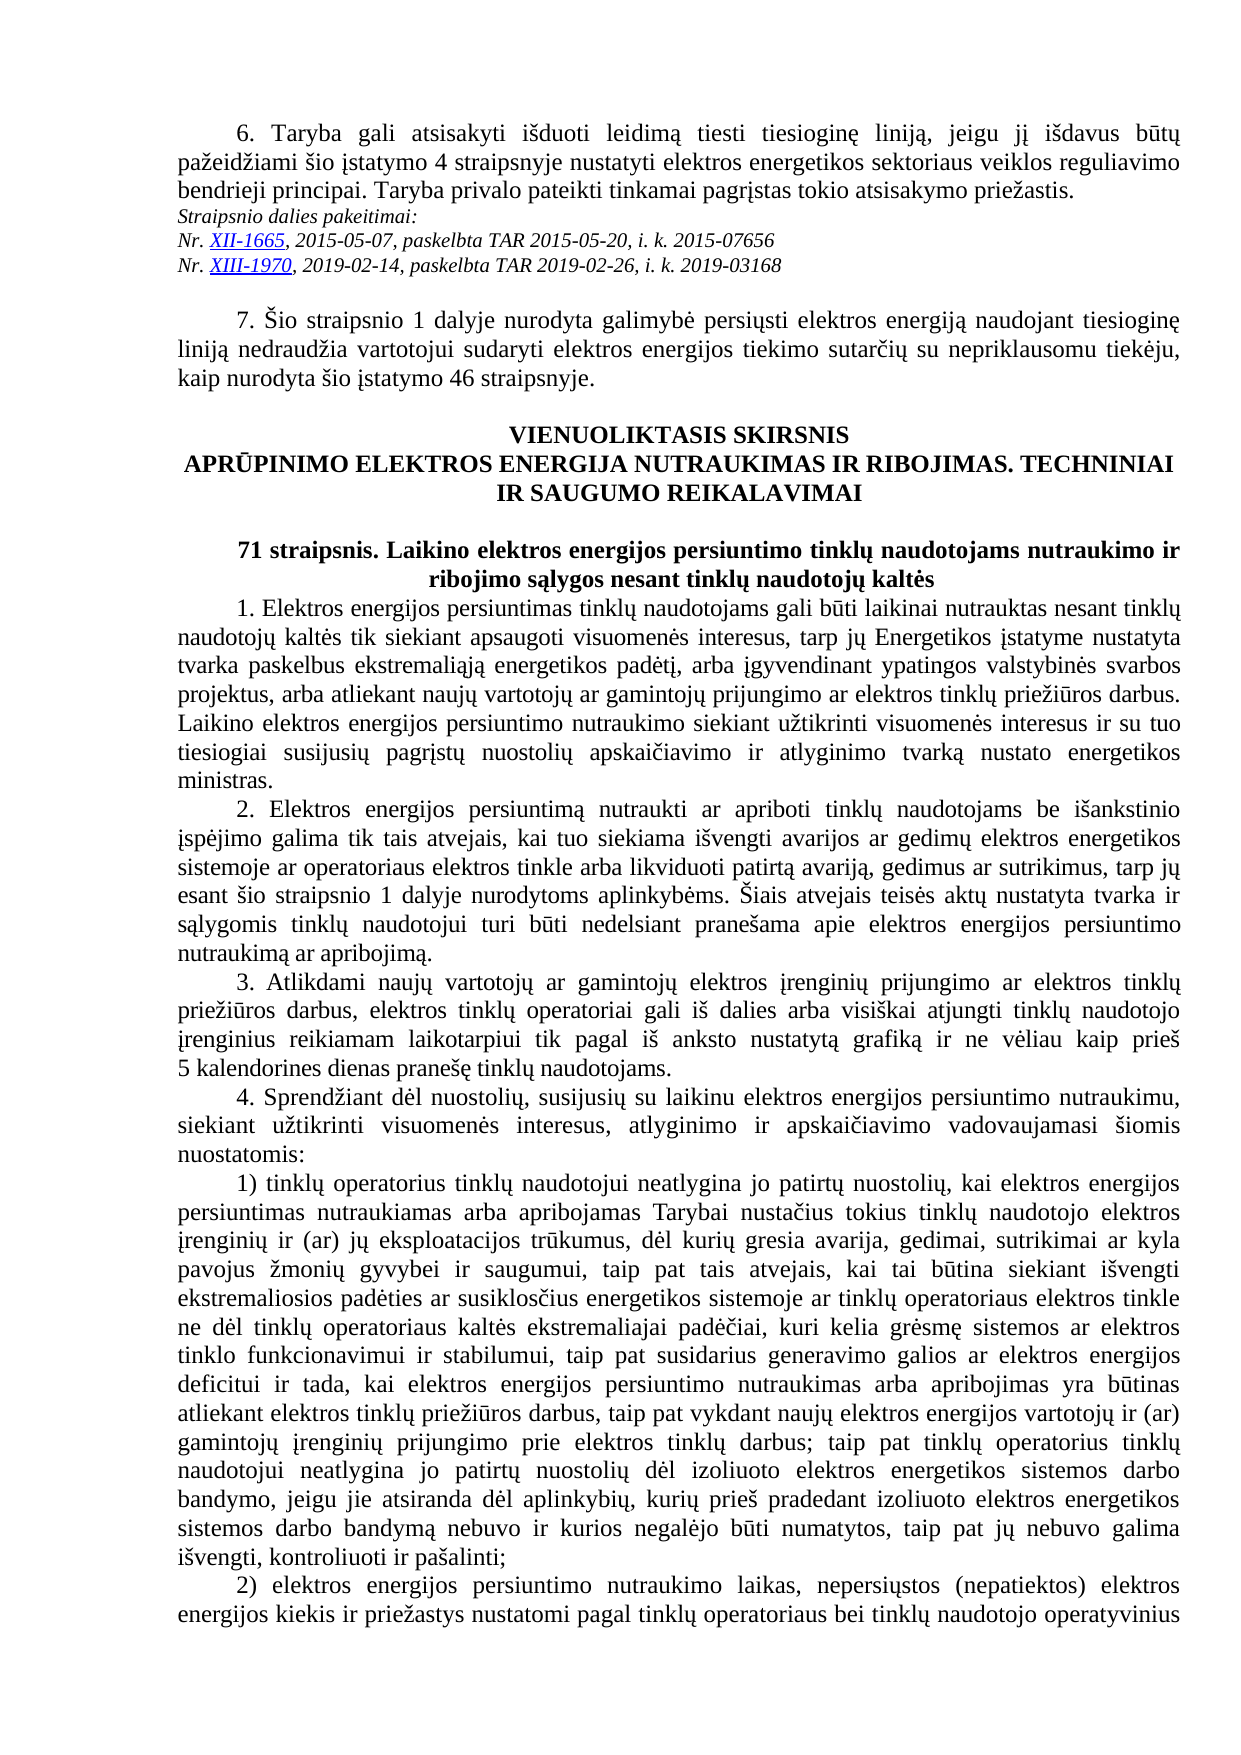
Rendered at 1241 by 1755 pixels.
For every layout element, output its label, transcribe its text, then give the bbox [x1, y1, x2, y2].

text Straipsnio dalies pakeitimai: [177, 204, 1181, 228]
text 2. Elektros energijos persiuntimą nutraukti ar apriboti tinklų naudotojams be išankstinio įspėjimo galima tik tais atvejais, kai tuo siekiama išvengti avarijos ar gedimų elektros energetikos sistemoje ar operatoriaus elektros tinkle arba likviduoti patirtą avariją, gedimus ar sutrikimus, tarp jų esant šio straipsnio 1 dalyje nurodytoms aplinkybėms. Šiais atvejais teisės aktų nustatyta tvarka ir sąlygomis tinklų naudotojui turi būti nedelsiant pranešama apie elektros energijos persiuntimo nutraukimą ar apribojimą. [177, 794, 1181, 967]
text 4. Sprendžiant dėl nuostolių, susijusių su laikinu elektros energijos persiuntimo nutraukimu, siekiant užtikrinti visuomenės interesus, atlyginimo ir apskaičiavimo vadovaujamasi šiomis nuostatomis: [177, 1082, 1181, 1168]
text 2) elektros energijos persiuntimo nutraukimo laikas, nepersiųstos (nepatiektos) elektros energijos kiekis ir priežastys nustatomi pagal tinklų operatoriaus bei tinklų naudotojo operatyvinius [177, 1570, 1181, 1628]
text 7. Šio straipsnio 1 dalyje nurodyta galimybė persiųsti elektros energiją naudojant tiesioginę liniją nedraudžia vartotojui sudaryti elektros energijos tiekimo sutarčių su nepriklausomu tiekėju, kaip nurodyta šio įstatymo 46 straipsnyje. [177, 305, 1181, 392]
text VIENUOLIKTASIS SKIRSNIS [177, 420, 1181, 449]
text Nr. XII-1665, 2015-05-07, paskelbta TAR 2015-05-20, i. k. 2015-07656 [177, 228, 1181, 252]
text 3. Atlikdami naujų vartotojų ar gamintojų elektros įrenginių prijungimo ar elektros tinklų priežiūros darbus, elektros tinklų operatoriai gali iš dalies arba visiškai atjungti tinklų naudotojo įrenginius reikiamam laikotarpiui tik pagal iš anksto nustatytą grafiką ir ne vėliau kaip prieš 5 kalendorines dienas pranešę tinklų naudotojams. [177, 967, 1181, 1082]
text 6. Taryba gali atsisakyti išduoti leidimą tiesti tiesioginę liniją, jeigu jį išdavus būtų pažeidžiami šio įstatymo 4 straipsnyje nustatyti elektros energetikos sektoriaus veiklos reguliavimo bendrieji principai. Taryba privalo pateikti tinkamai pagrįstas tokio atsisakymo priežastis. [177, 118, 1181, 204]
text 1. Elektros energijos persiuntimas tinklų naudotojams gali būti laikinai nutrauktas nesant tinklų naudotojų kaltės tik siekiant apsaugoti visuomenės interesus, tarp jų Energetikos įstatyme nustatyta tvarka paskelbus ekstremaliąją energetikos padėtį, arba įgyvendinant ypatingos valstybinės svarbos projektus, arba atliekant naujų vartotojų ar gamintojų prijungimo ar elektros tinklų priežiūros darbus. Laikino elektros energijos persiuntimo nutraukimo siekiant užtikrinti visuomenės interesus ir su tuo tiesiogiai susijusių pagrįstų nuostolių apskaičiavimo ir atlyginimo tvarką nustato energetikos ministras. [177, 593, 1181, 794]
text 1) tinklų operatorius tinklų naudotojui neatlygina jo patirtų nuostolių, kai elektros energijos persiuntimas nutraukiamas arba apribojamas Tarybai nustačius tokius tinklų naudotojo elektros įrenginių ir (ar) jų eksploatacijos trūkumus, dėl kurių gresia avarija, gedimai, sutrikimai ar kyla pavojus žmonių gyvybei ir saugumui, taip pat tais atvejais, kai tai būtina siekiant išvengti ekstremaliosios padėties ar susiklosčius energetikos sistemoje ar tinklų operatoriaus elektros tinkle ne dėl tinklų operatoriaus kaltės ekstremaliajai padėčiai, kuri kelia grėsmę sistemos ar elektros tinklo funkcionavimui ir stabilumui, taip pat susidarius generavimo galios ar elektros energijos deficitui ir tada, kai elektros energijos persiuntimo nutraukimas arba apribojimas yra būtinas atliekant elektros tinklų priežiūros darbus, taip pat vykdant naujų elektros energijos vartotojų ir (ar) gamintojų įrenginių prijungimo prie elektros tinklų darbus; taip pat tinklų operatorius tinklų naudotojui neatlygina jo patirtų nuostolių dėl izoliuoto elektros energetikos sistemos darbo bandymo, jeigu jie atsiranda dėl aplinkybių, kurių prieš pradedant izoliuoto elektros energetikos sistemos darbo bandymą nebuvo ir kurios negalėjo būti numatytos, taip pat jų nebuvo galima išvengti, kontroliuoti ir pašalinti; [177, 1168, 1181, 1570]
text APRŪPINIMO ELEKTROS ENERGIJA NUTRAUKIMAS IR RIBOJIMAS. TECHNINIAI IR SAUGUMO REIKALAVIMAI [177, 449, 1181, 507]
text 71 straipsnis. Laikino elektros energijos persiuntimo tinklų naudotojams nutraukimo ir ribojimo sąlygos nesant tinklų naudotojų kaltės [237, 535, 1181, 593]
text Nr. XIII-1970, 2019-02-14, paskelbta TAR 2019-02-26, i. k. 2019-03168 [177, 252, 1181, 277]
